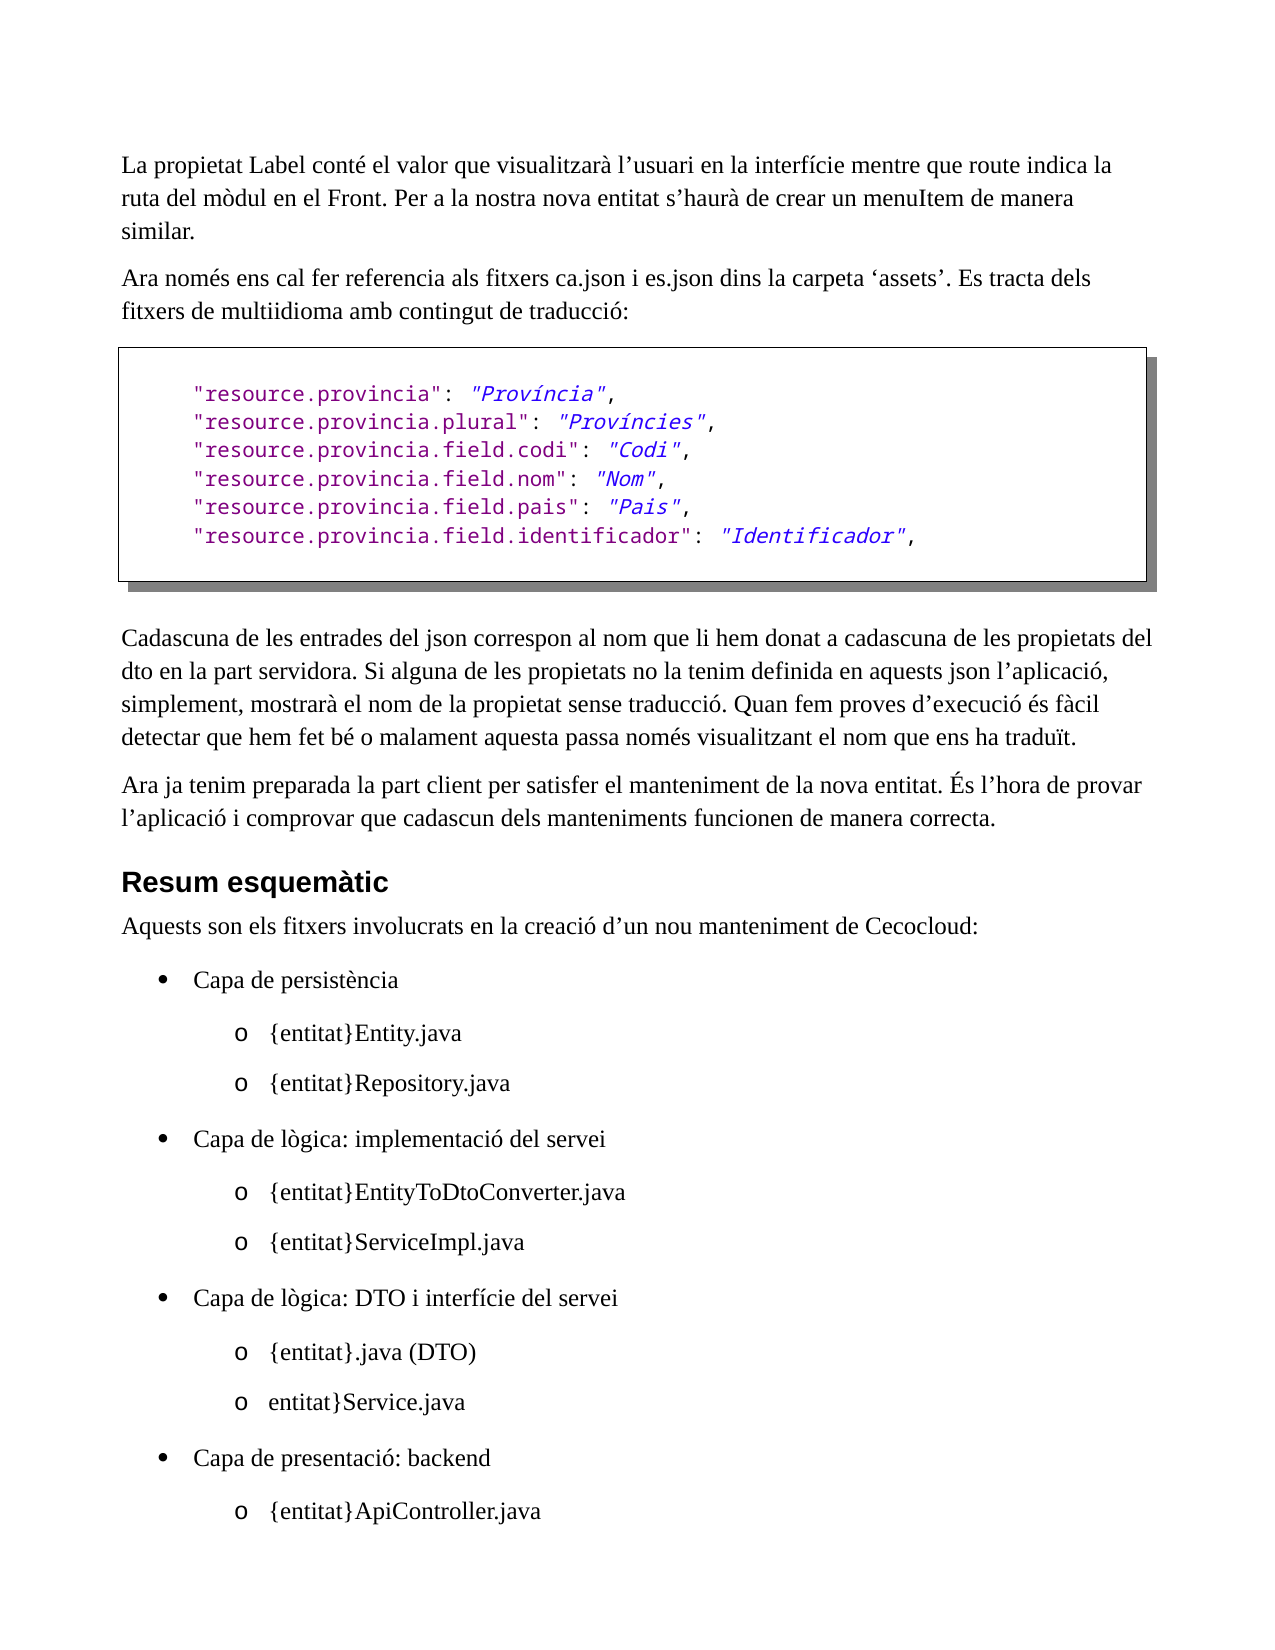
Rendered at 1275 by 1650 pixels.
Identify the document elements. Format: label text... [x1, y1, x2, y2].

text "resource.provincia": "Província", [119, 376, 1146, 404]
list Capa de persistència [156, 962, 1157, 996]
subtitle Resum esquemàtic [118, 862, 1157, 899]
list {entitat}Entity.java [231, 1015, 1157, 1049]
list {entitat}ApiController.java [231, 1493, 1157, 1530]
text Ara només ens cal fer referencia als fitxers ca.json i es.json dins la carpeta ‘assets’. Es tracta dels fitxers de multiidioma amb contingut de traducció: [118, 261, 1157, 328]
text "resource.provincia.field.identificador": "Identificador", [119, 518, 1146, 549]
text La propietat Label conté el valor que visualitzarà l’usuari en la interfície mentre que route indica la ruta del mòdul en el Front. Per a la nostra nova entitat s’haurà de crear un menuItem de manera similar. [118, 150, 1157, 244]
list {entitat}Repository.java [231, 1065, 1157, 1102]
text Aquests son els fitxers involucrats en la creació d’un nou manteniment de Cecocloud: [118, 908, 1157, 943]
text Ara ja tenim preparada la part client per satisfer el manteniment de la nova entitat. És l’hora de provar l’aplicació i comprovar que cadascun dels manteniments funcionen de manera correcta. [118, 767, 1157, 832]
list entitat}Service.java [231, 1384, 1157, 1421]
text Cadascuna de les entrades del json correspon al nom que li hem donat a cadascuna de les propietats del dto en la part servidora. Si alguna de les propietats no la tenim definida en aquests json l’aplicació, simplement, mostrarà el nom de la propietat sense traducció. Quan fem proves d’execució és fàcil detectar que hem fet bé o malament aquesta passa només visualitzant el nom que ens ha traduït. [118, 623, 1157, 751]
text "resource.provincia.field.codi": "Codi", [119, 433, 1146, 461]
list Capa de presentació: backend [156, 1440, 1157, 1474]
text "resource.provincia.plural": "Províncies", [119, 404, 1146, 433]
text "resource.provincia.field.nom": "Nom", [119, 461, 1146, 489]
list Capa de lògica: DTO i interfície del servei [156, 1280, 1157, 1315]
list {entitat}.java (DTO) [231, 1334, 1157, 1368]
list {entitat}EntityToDtoConverter.java [231, 1174, 1157, 1208]
list Capa de lògica: implementació del servei [156, 1121, 1157, 1156]
text "resource.provincia.field.pais": "Pais", [119, 489, 1146, 518]
list {entitat}ServiceImpl.java [231, 1224, 1157, 1261]
